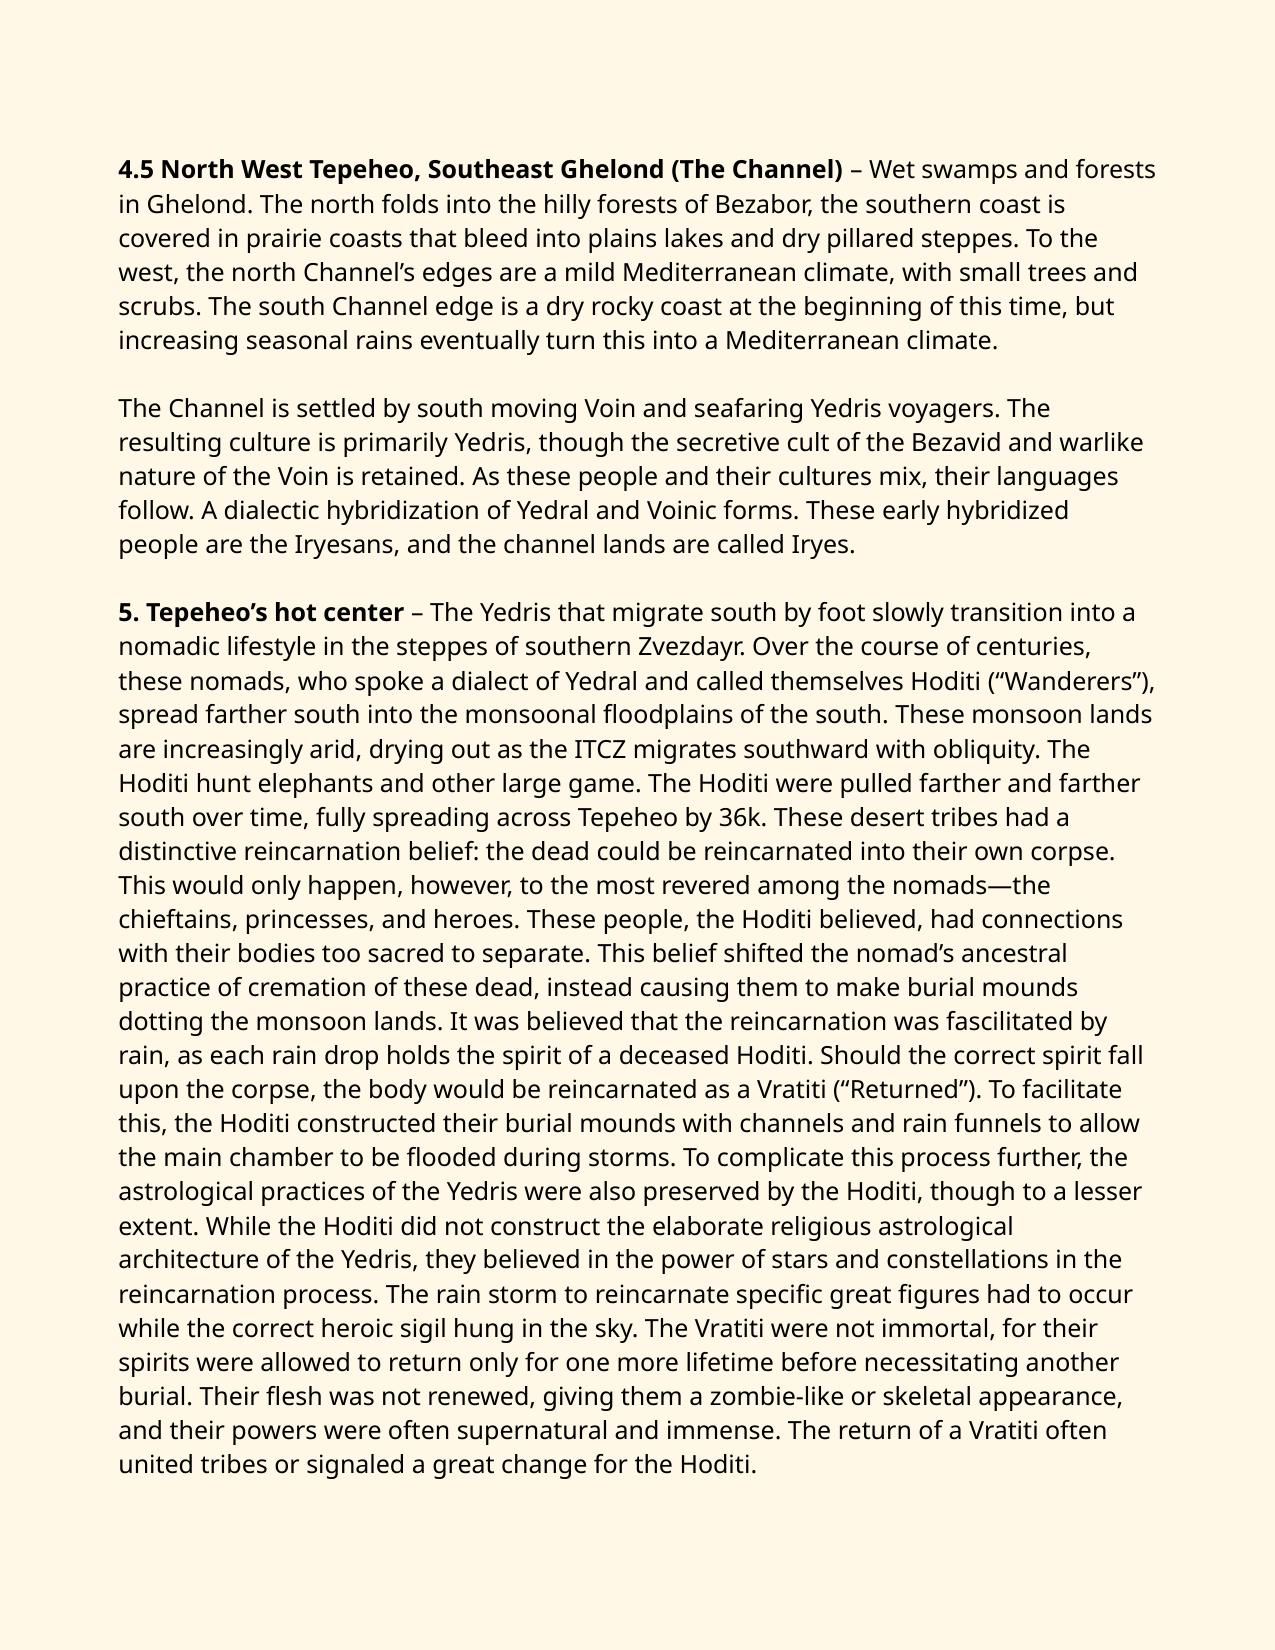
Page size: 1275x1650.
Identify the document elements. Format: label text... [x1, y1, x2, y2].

text 4.5 North West Tepeheo, Southeast Ghelond (The Channel) – Wet swamps and forests in Ghelond. The north folds into the hilly forests of Bezabor, the southern coast is covered in prairie coasts that bleed into plains lakes and dry pillared steppes. To the west, the north Channel’s edges are a mild Mediterranean climate, with small trees and scrubs. The south Channel edge is a dry rocky coast at the beginning of this time, but increasing seasonal rains eventually turn this into a Mediterranean climate. [118, 152, 1157, 357]
text 5. Tepeheo’s hot center – The Yedris that migrate south by foot slowly transition into a nomadic lifestyle in the steppes of southern Zvezdayr. Over the course of centuries, these nomads, who spoke a dialect of Yedral and called themselves Hoditi (“Wanderers”), spread farther south into the monsoonal floodplains of the south. These monsoon lands are increasingly arid, drying out as the ITCZ migrates southward with obliquity. The Hoditi hunt elephants and other large game. The Hoditi were pulled farther and farther south over time, fully spreading across Tepeheo by 36k. These desert tribes had a distinctive reincarnation belief: the dead could be reincarnated into their own corpse. This would only happen, however, to the most revered among the nomads—the chieftains, princesses, and heroes. These people, the Hoditi believed, had connections with their bodies too sacred to separate. This belief shifted the nomad’s ancestral practice of cremation of these dead, instead causing them to make burial mounds dotting the monsoon lands. It was believed that the reincarnation was fascilitated by rain, as each rain drop holds the spirit of a deceased Hoditi. Should the correct spirit fall upon the corpse, the body would be reincarnated as a Vratiti (“Returned”). To facilitate this, the Hoditi constructed their burial mounds with channels and rain funnels to allow the main chamber to be flooded during storms. To complicate this process further, the astrological practices of the Yedris were also preserved by the Hoditi, though to a lesser extent. While the Hoditi did not construct the elaborate religious astrological architecture of the Yedris, they believed in the power of stars and constellations in the reincarnation process. The rain storm to reincarnate specific great figures had to occur while the correct heroic sigil hung in the sky. The Vratiti were not immortal, for their spirits were allowed to return only for one more lifetime before necessitating another burial. Their flesh was not renewed, giving them a zombie-like or skeletal appearance, and their powers were often supernatural and immense. The return of a Vratiti often united tribes or signaled a great change for the Hoditi. [118, 595, 1157, 1481]
text The Channel is settled by south moving Voin and seafaring Yedris voyagers. The resulting culture is primarily Yedris, though the secretive cult of the Bezavid and warlike nature of the Voin is retained. As these people and their cultures mix, their languages follow. A dialectic hybridization of Yedral and Voinic forms. These early hybridized people are the Iryesans, and the channel lands are called Iryes. [118, 391, 1157, 561]
